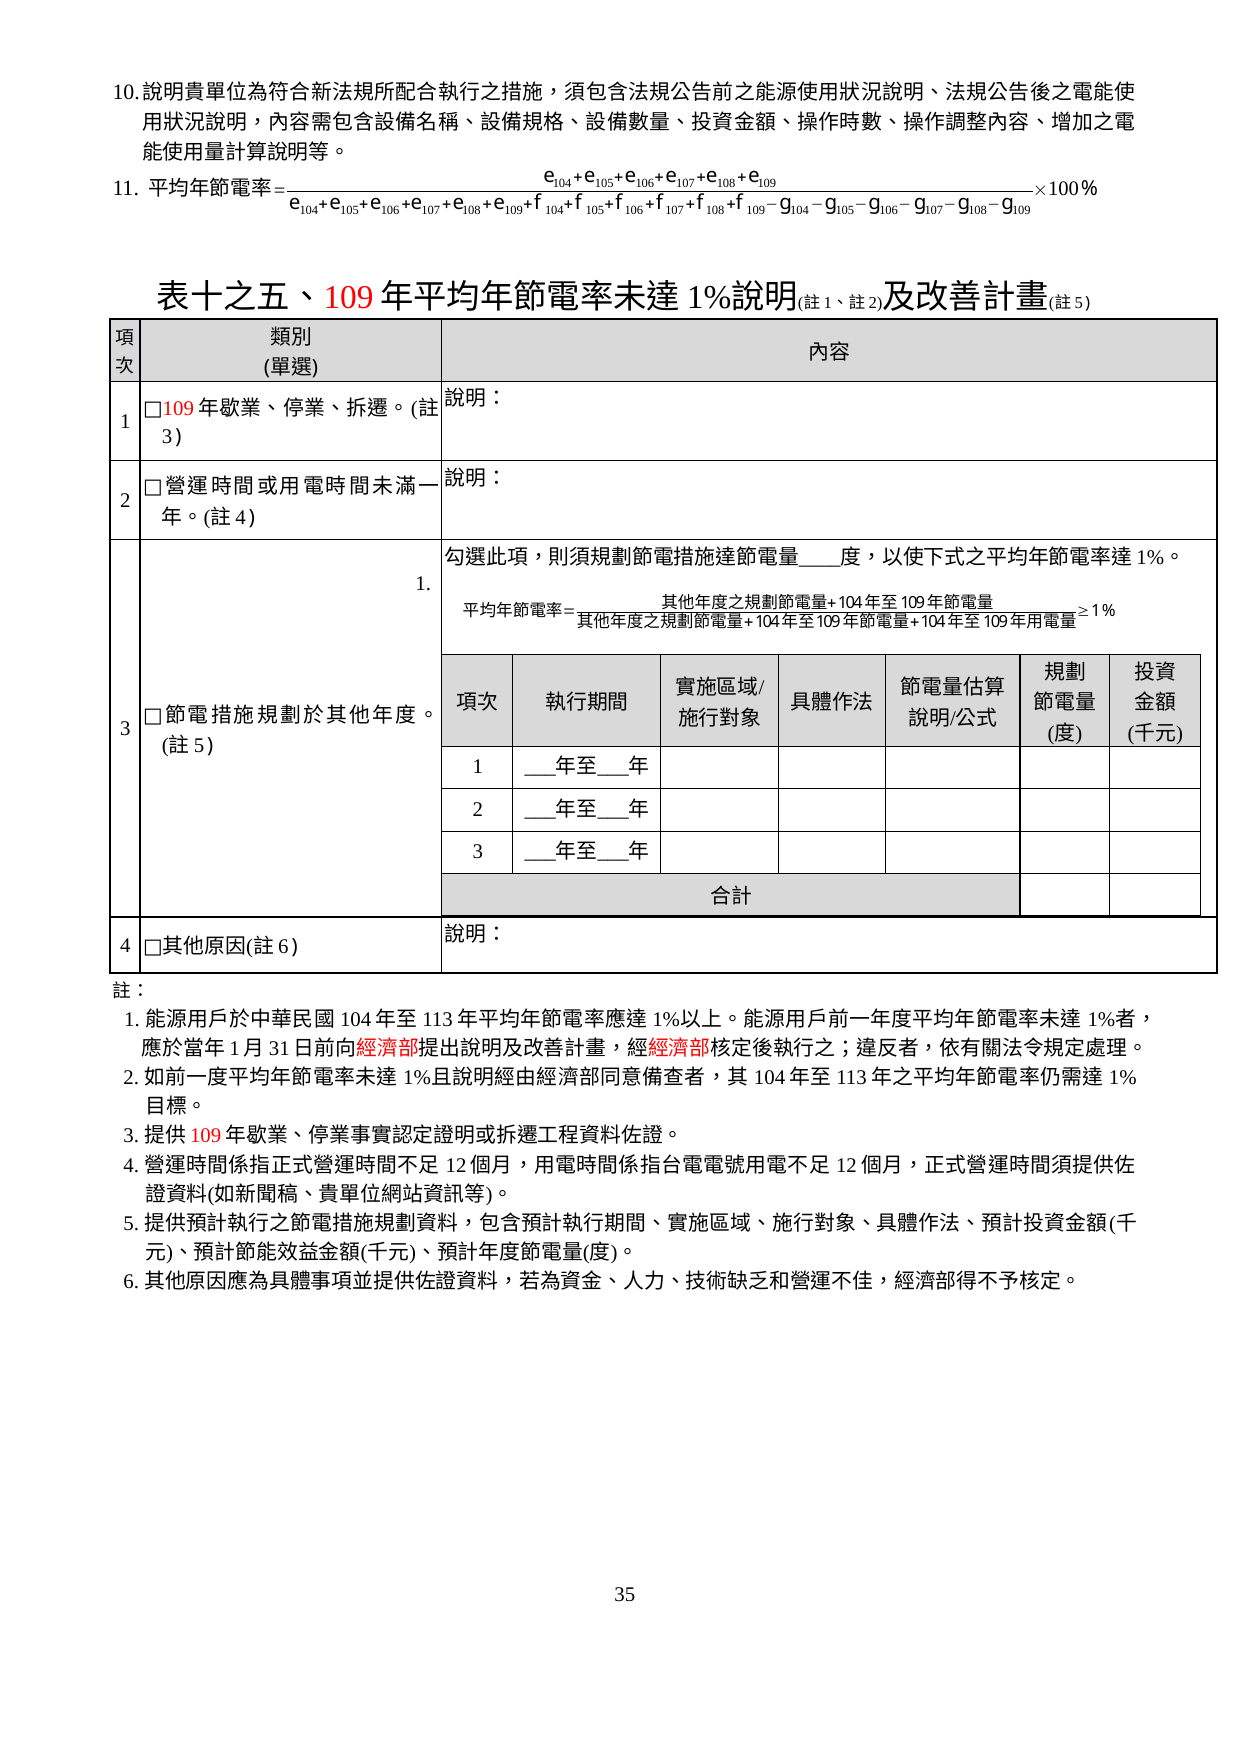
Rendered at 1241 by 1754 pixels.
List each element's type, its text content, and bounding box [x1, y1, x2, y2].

list 能源用戶於中華民國104年至113年平均年節電率應達1%以上。能源用戶前一年度平均年節電率未達1%者，應於當年1月31日前向經濟部提出說明及改善計畫，經經濟部核定後執行之；違反者，依有關法令規定處理。 [124, 1003, 1137, 1061]
table_cell □109年歇業、停業、拆遷。(註3) [141, 382, 441, 460]
table_header 內容 [442, 320, 1216, 381]
table_cell ___年至___年 [513, 747, 660, 788]
list 說明貴單位為符合新法規所配合執行之措施，須包含法規公告前之能源使用狀況說明、法規公告後之電能使用狀況說明，內容需包含設備名稱、設備規格、設備數量、投資金額、操作時數、操作調整內容、增加之電能使用量計算說明等。 [112, 75, 1137, 166]
table_cell [1021, 747, 1109, 788]
table_cell 1 [442, 747, 512, 788]
table_cell [779, 747, 885, 788]
table_cell [779, 832, 885, 873]
table_cell ___年至___年 [513, 832, 660, 873]
table_cell 1 [111, 382, 139, 460]
table_cell □其他原因(註6) [141, 918, 441, 972]
list 如前一度平均年節電率未達1%且說明經由經濟部同意備查者，其104年至113年之平均年節電率仍需達1%目標。 [123, 1061, 1137, 1119]
table_cell [661, 747, 778, 788]
table_cell [886, 789, 1019, 831]
table_cell [1110, 874, 1200, 915]
list 提供預計執行之節電措施規劃資料，包含預計執行期間、實施區域、施行對象、具體作法、預計投資金額(千元)、預計節能效益金額(千元)、預計年度節電量(度)。 [123, 1207, 1137, 1265]
table_cell [779, 789, 885, 831]
table_header 項次 [111, 320, 139, 381]
table_header 節電量估算說明/公式 [886, 655, 1019, 746]
table_header 投資 金額 (千元) [1110, 655, 1200, 746]
table_header 具體作法 [779, 655, 885, 746]
table_cell 勾選此項，則須規劃節電措施達節電量____度，以使下式之平均年節電率達1%。 [442, 540, 1216, 916]
table_cell 4 [111, 918, 139, 972]
text 表十之五、109年平均年節電率未達1%說明(註1、註2)及改善計畫(註5) [112, 270, 1137, 318]
table_cell [1021, 832, 1109, 873]
table_cell [1021, 874, 1109, 915]
list 營運時間係指正式營運時間不足12個月，用電時間係指台電電號用電不足12個月，正式營運時間須提供佐證資料(如新聞稿、貴單位網站資訊等)。 [123, 1149, 1137, 1207]
table_cell □營運時間或用電時間未滿一年。(註4) [141, 461, 441, 539]
table_header 項次 [442, 655, 512, 746]
table_cell [661, 832, 778, 873]
table_cell [1110, 747, 1200, 788]
table_cell ___年至___年 [513, 789, 660, 831]
text 註： [112, 974, 1137, 1003]
table_cell 3 [442, 832, 512, 873]
table_cell □節電措施規劃於其他年度。(註5) [141, 540, 441, 916]
list 提供109年歇業、停業事實認定證明或拆遷工程資料佐證。 [123, 1119, 1137, 1149]
table_cell [886, 747, 1019, 788]
table_header 執行期間 [513, 655, 660, 746]
table_cell 說明： [442, 918, 1216, 972]
table_cell [886, 832, 1019, 873]
table_cell 2 [442, 789, 512, 831]
table_header 規劃 節電量(度) [1021, 655, 1109, 746]
table_cell [1021, 789, 1109, 831]
table_cell 3 [111, 540, 139, 916]
table_cell [661, 789, 778, 831]
list 其他原因應為具體事項並提供佐證資料，若為資金、人力、技術缺乏和營運不佳，經濟部得不予核定。 [123, 1265, 1137, 1294]
table_header 類別 (單選) [141, 320, 441, 381]
table_cell [1110, 832, 1200, 873]
table_cell 合計 [442, 874, 1019, 915]
table_cell 2 [111, 461, 139, 539]
table_cell 說明： [442, 382, 1216, 460]
table_header 實施區域/施行對象 [661, 655, 778, 746]
table_cell [1110, 789, 1200, 831]
table_cell 說明： [442, 461, 1216, 539]
